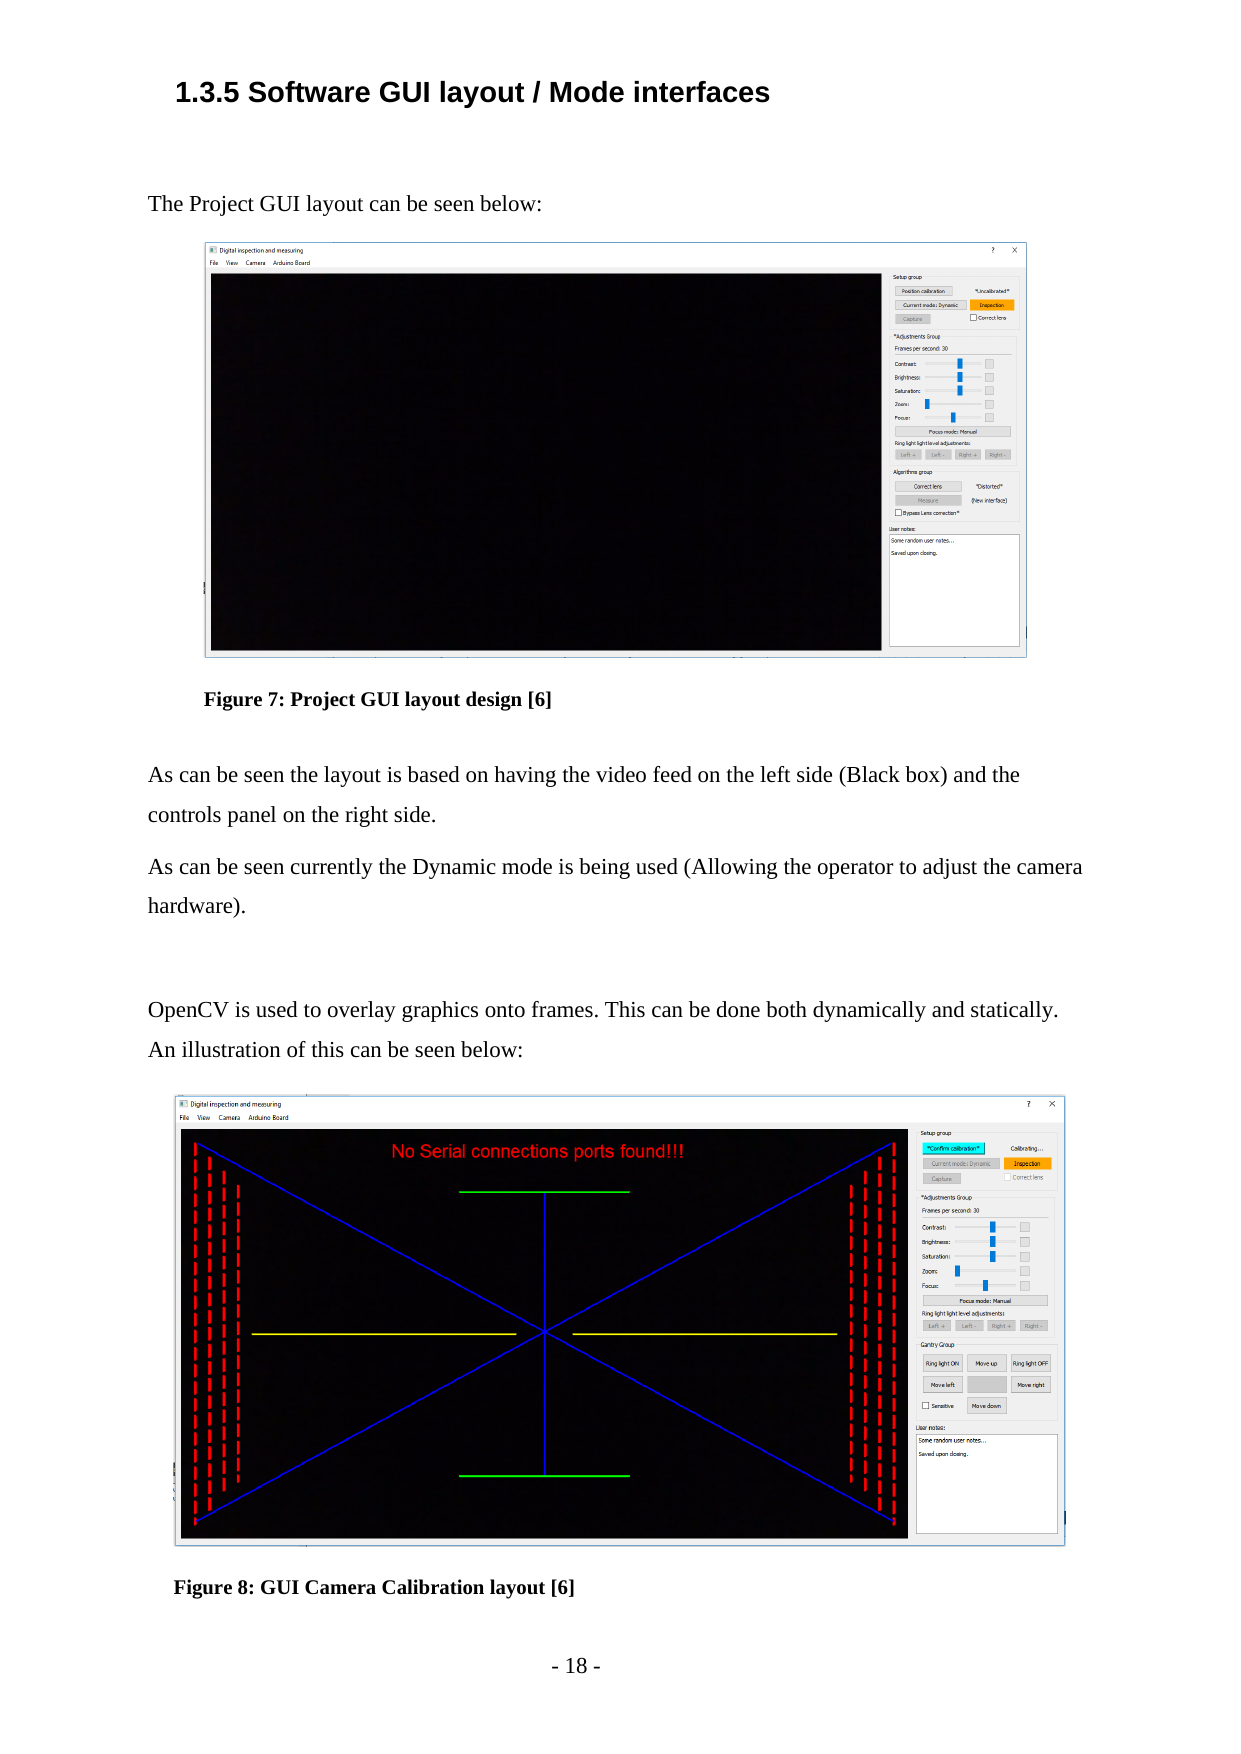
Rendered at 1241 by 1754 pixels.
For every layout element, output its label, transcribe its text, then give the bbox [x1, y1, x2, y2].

picture [203, 242, 1027, 658]
text As can be seen the layout is based on having the video feed on the left side (Black box) and the controls panel on the right side. [148, 762, 1092, 827]
text OpenCV is used to overlay graphics onto frames. This can be done both dynamically and statically. An illustration of this can be seen below: [148, 996, 1092, 1062]
picture [173, 1094, 1066, 1547]
text The Project GUI layout can be seen below: [148, 190, 1092, 216]
text Figure 8: GUI Camera Calibration layout [6] [173, 1547, 1066, 1599]
subtitle 1.3.5 Software GUI layout / Mode interfaces [175, 75, 1092, 108]
text Figure 7: Project GUI layout design [6] [203, 658, 1027, 711]
text As can be seen currently the Dynamic mode is being used (Allowing the operator to adjust the camera hardware). [148, 853, 1092, 919]
